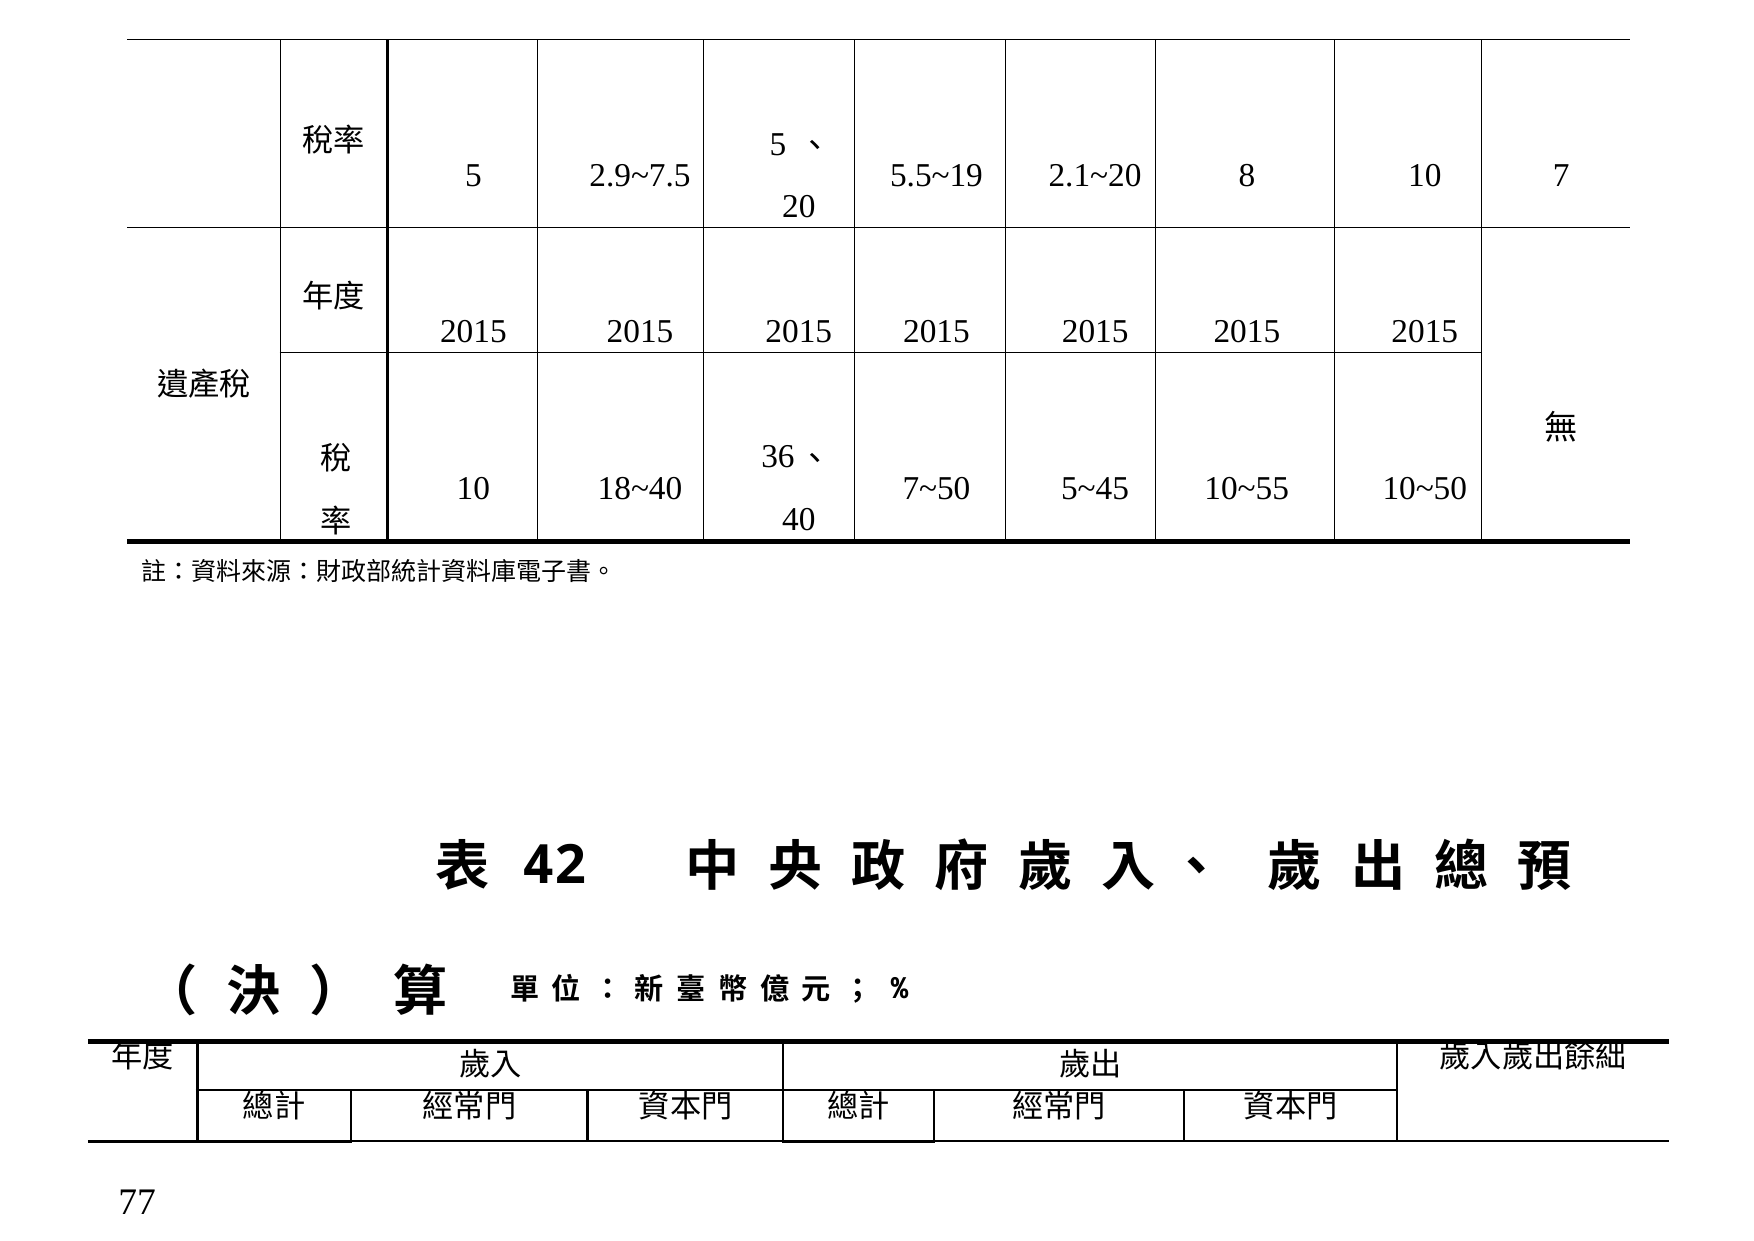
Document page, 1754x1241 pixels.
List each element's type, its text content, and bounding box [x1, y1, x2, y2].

table_cell 10~50 [1335, 353, 1481, 539]
table_cell 7~50 [855, 353, 1005, 539]
table_cell 2.9~7.5 [538, 40, 703, 227]
table_cell 無 [1482, 228, 1629, 539]
table_cell 稅率 [281, 353, 386, 539]
table_cell 10 [389, 353, 537, 539]
table_cell 經常門 [352, 1091, 586, 1139]
table_cell 10~55 [1156, 353, 1334, 539]
table_cell 5 [389, 40, 537, 227]
table_cell 8 [1156, 40, 1334, 227]
table_cell 經常門 [935, 1091, 1183, 1139]
table_cell 資本門 [1185, 1091, 1396, 1139]
subtitle 表42 中央政府歲入、歲出總預（決）算 單位：新臺幣億元；% [128, 789, 1628, 1039]
table_cell [127, 40, 280, 227]
table_cell 10 [1335, 40, 1481, 227]
table_cell 2015 [1335, 228, 1481, 352]
table_cell 5~45 [1006, 353, 1155, 539]
text 註：資料來源：財政部統計資料庫電子書。 [128, 551, 1543, 588]
table_cell 稅率 [281, 40, 386, 227]
table_header 年度 [88, 1044, 196, 1139]
table_cell 資本門 [589, 1091, 782, 1139]
table_cell 遺產稅 [127, 228, 280, 539]
table_cell 總計 [784, 1091, 933, 1139]
table_cell 2015 [855, 228, 1005, 352]
table_cell 2015 [704, 228, 854, 352]
table_cell 18~40 [538, 353, 703, 539]
table_header 歲入 [199, 1044, 782, 1089]
table_cell 5、20 [704, 40, 854, 227]
table_cell 總計 [199, 1091, 350, 1139]
table_header 歲入歲出餘絀 [1398, 1044, 1669, 1139]
table_cell 2.1~20 [1006, 40, 1155, 227]
table_cell 2015 [1156, 228, 1334, 352]
table_header 歲出 [784, 1044, 1396, 1089]
table_cell 36、40 [704, 353, 854, 539]
table_cell 2015 [538, 228, 703, 352]
table_cell 5.5~19 [855, 40, 1005, 227]
table_cell 2015 [389, 228, 537, 352]
table_cell 7 [1482, 40, 1629, 227]
table_cell 年度 [281, 228, 386, 352]
table_cell 2015 [1006, 228, 1155, 352]
